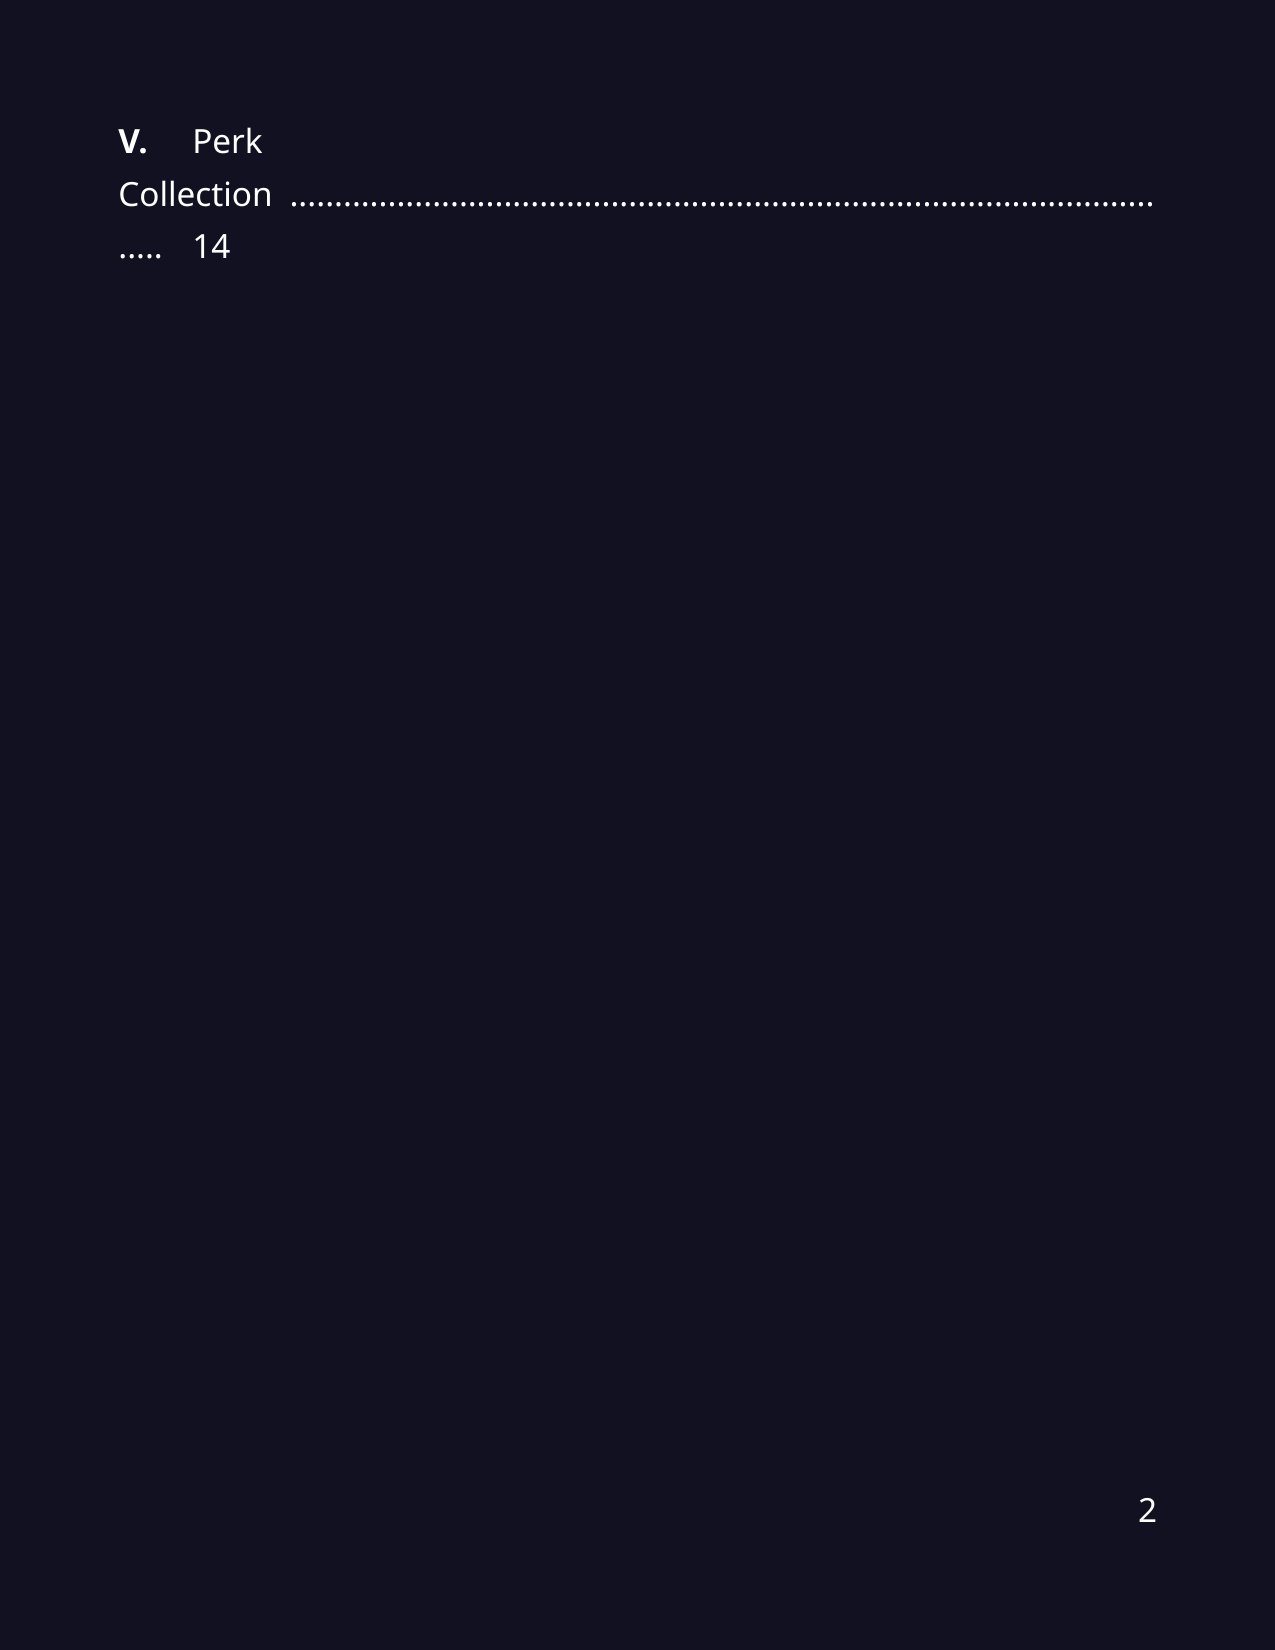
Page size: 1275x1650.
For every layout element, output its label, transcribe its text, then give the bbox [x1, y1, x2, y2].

text V. Perk Collection ...................................................................................................... 14 [118, 118, 1157, 268]
